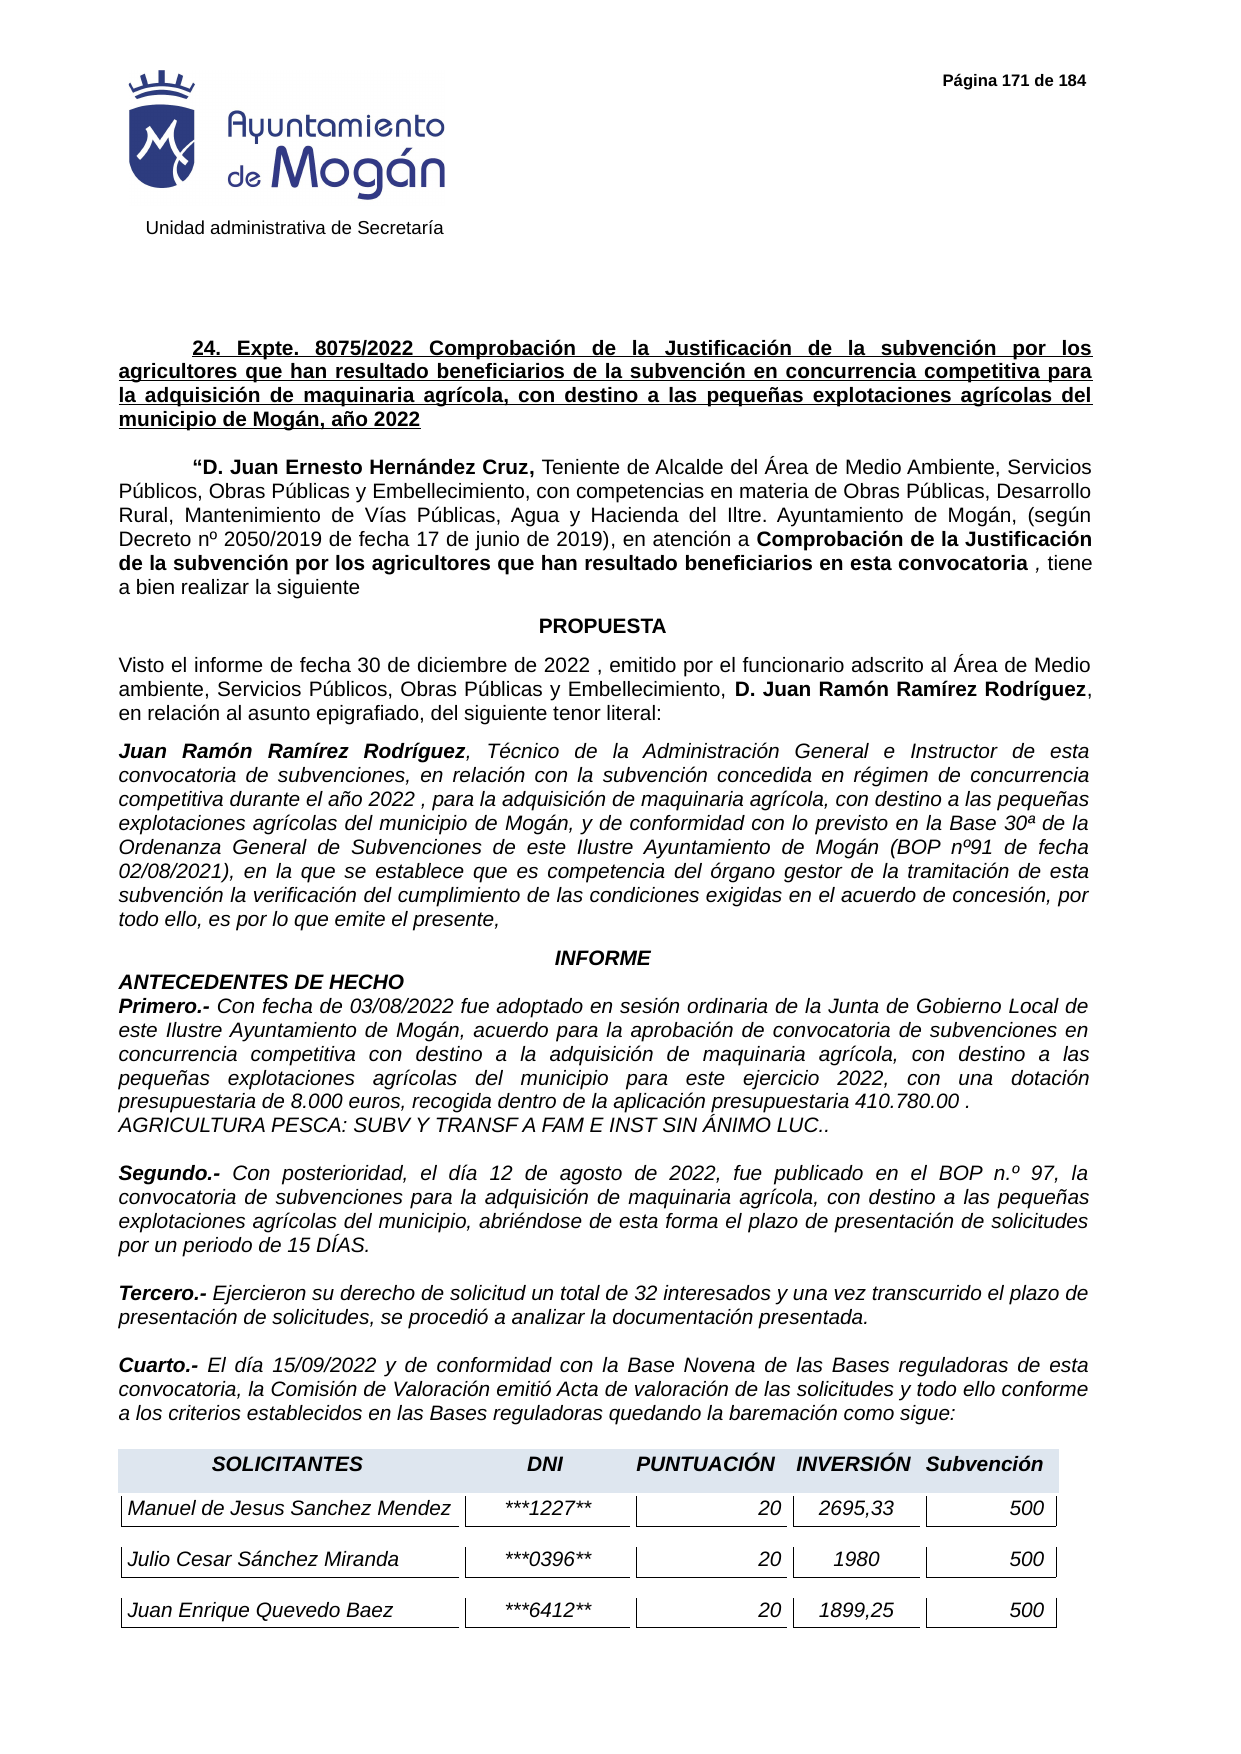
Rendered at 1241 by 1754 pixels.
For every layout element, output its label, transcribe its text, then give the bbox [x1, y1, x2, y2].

table_cell 500 [923, 1493, 1059, 1544]
table_cell 20 [633, 1544, 790, 1594]
table_cell 20 [633, 1595, 790, 1645]
table_header PUNTUACIÓN [633, 1449, 790, 1493]
text Juan Ramón Ramírez Rodríguez, Técnico de la Administración General e Instructor de esta convocatoria de subvenciones, en relación con la subvención concedida en régimen de concurrencia competitiva durante el año 2022 , para la adquisición de maquinaria agrícola, con destino a las pequeñas explotaciones agrícolas del municipio de Mogán, y de conformidad con lo previsto en la Base 30ª de la Ordenanza General de Subvenciones de este Ilustre Ayuntamiento de Mogán (BOP nº91 de fecha 02/08/2021), en la que se establece que es competencia del órgano gestor de la tramitación de esta subvención la verificación del cumplimiento de las condiciones exigidas en el acuerdo de concesión, por todo ello, es por lo que emite el presente, [118, 739, 1092, 931]
table_cell 500 [923, 1595, 1059, 1645]
text Primero.- Con fecha de 03/08/2022 fue adoptado en sesión ordinaria de la Junta de Gobierno Local de este Ilustre Ayuntamiento de Mogán, acuerdo para la aprobación de convocatoria de subvenciones en concurrencia competitiva con destino a la adquisición de maquinaria agrícola, con destino a las pequeñas explotaciones agrícolas del municipio para este ejercicio 2022, con una dotación presupuestaria de 8.000 euros, recogida dentro de la aplicación presupuestaria 410.780.00 . [118, 993, 1092, 1113]
table_cell Juan Enrique Quevedo Baez [118, 1595, 462, 1645]
table_cell 20 [633, 1493, 790, 1544]
text “D. Juan Ernesto Hernández Cruz, Teniente de Alcalde del Área de Medio Ambiente, Servicios Públicos, Obras Públicas y Embellecimiento, con competencias en materia de Obras Públicas, Desarrollo Rural, Mantenimiento de Vías Públicas, Agua y Hacienda del Iltre. Ayuntamiento de Mogán, (según Decreto nº 2050/2019 de fecha 17 de junio de 2019), en atención a Comprobación de la Justificación de la subvención por los agricultores que han resultado beneficiarios en esta convocatoria , tiene a bien realizar la siguiente [118, 455, 1092, 599]
text Tercero.- Ejercieron su derecho de solicitud un total de 32 interesados y una vez transcurrido el plazo de presentación de solicitudes, se procedió a analizar la documentación presentada. [118, 1281, 1092, 1329]
text municipio de Mogán, año 2022 [118, 405, 1092, 431]
text PROPUESTA [118, 614, 1092, 638]
text Cuarto.- El día 15/09/2022 y de conformidad con la Base Novena de las Bases reguladoras de esta convocatoria, la Comisión de Valoración emitió Acta de valoración de las solicitudes y todo ello conforme a los criterios establecidos en las Bases reguladoras quedando la baremación como sigue: [118, 1353, 1092, 1425]
text ANTECEDENTES DE HECHO [118, 969, 1092, 993]
table_cell ***0396** [462, 1544, 633, 1594]
table_header Subvención [923, 1449, 1059, 1493]
table_cell ***1227** [462, 1493, 633, 1544]
table_header INVERSIÓN [790, 1449, 923, 1493]
table_header DNI [462, 1449, 633, 1493]
table_cell ***6412** [462, 1595, 633, 1645]
table_cell Julio Cesar Sánchez Miranda [118, 1544, 462, 1594]
text INFORME [118, 946, 1092, 969]
table_cell Manuel de Jesus Sanchez Mendez [118, 1493, 462, 1544]
text AGRICULTURA PESCA: SUBV Y TRANSF A FAM E INST SIN ÁNIMO LUC.. [118, 1113, 1092, 1137]
text Segundo.- Con posterioridad, el día 12 de agosto de 2022, fue publicado en el BOP n.º 97, la convocatoria de subvenciones para la adquisición de maquinaria agrícola, con destino a las pequeñas explotaciones agrícolas del municipio, abriéndose de esta forma el plazo de presentación de solicitudes por un periodo de 15 DÍAS. [118, 1161, 1092, 1257]
table_header SOLICITANTES [118, 1449, 462, 1493]
table_cell 1980 [790, 1544, 923, 1594]
text 24. Expte. 8075/2022 Comprobación de la Justificación de la subvención por los agricultores que han resultado beneficiarios de la subvención en concurrencia competitiva para [118, 335, 1092, 380]
text Visto el informe de fecha 30 de diciembre de 2022 , emitido por el funcionario adscrito al Área de Medio ambiente, Servicios Públicos, Obras Públicas y Embellecimiento, D. Juan Ramón Ramírez Rodríguez, en relación al asunto epigrafiado, del siguiente tenor literal: [118, 652, 1092, 724]
table_cell 2695,33 [790, 1493, 923, 1544]
table_cell 1899,25 [790, 1595, 923, 1645]
picture [128, 70, 445, 206]
table_cell 500 [923, 1544, 1059, 1594]
text la adquisición de maquinaria agrícola, con destino a las pequeñas explotaciones agrícolas del [118, 381, 1092, 404]
